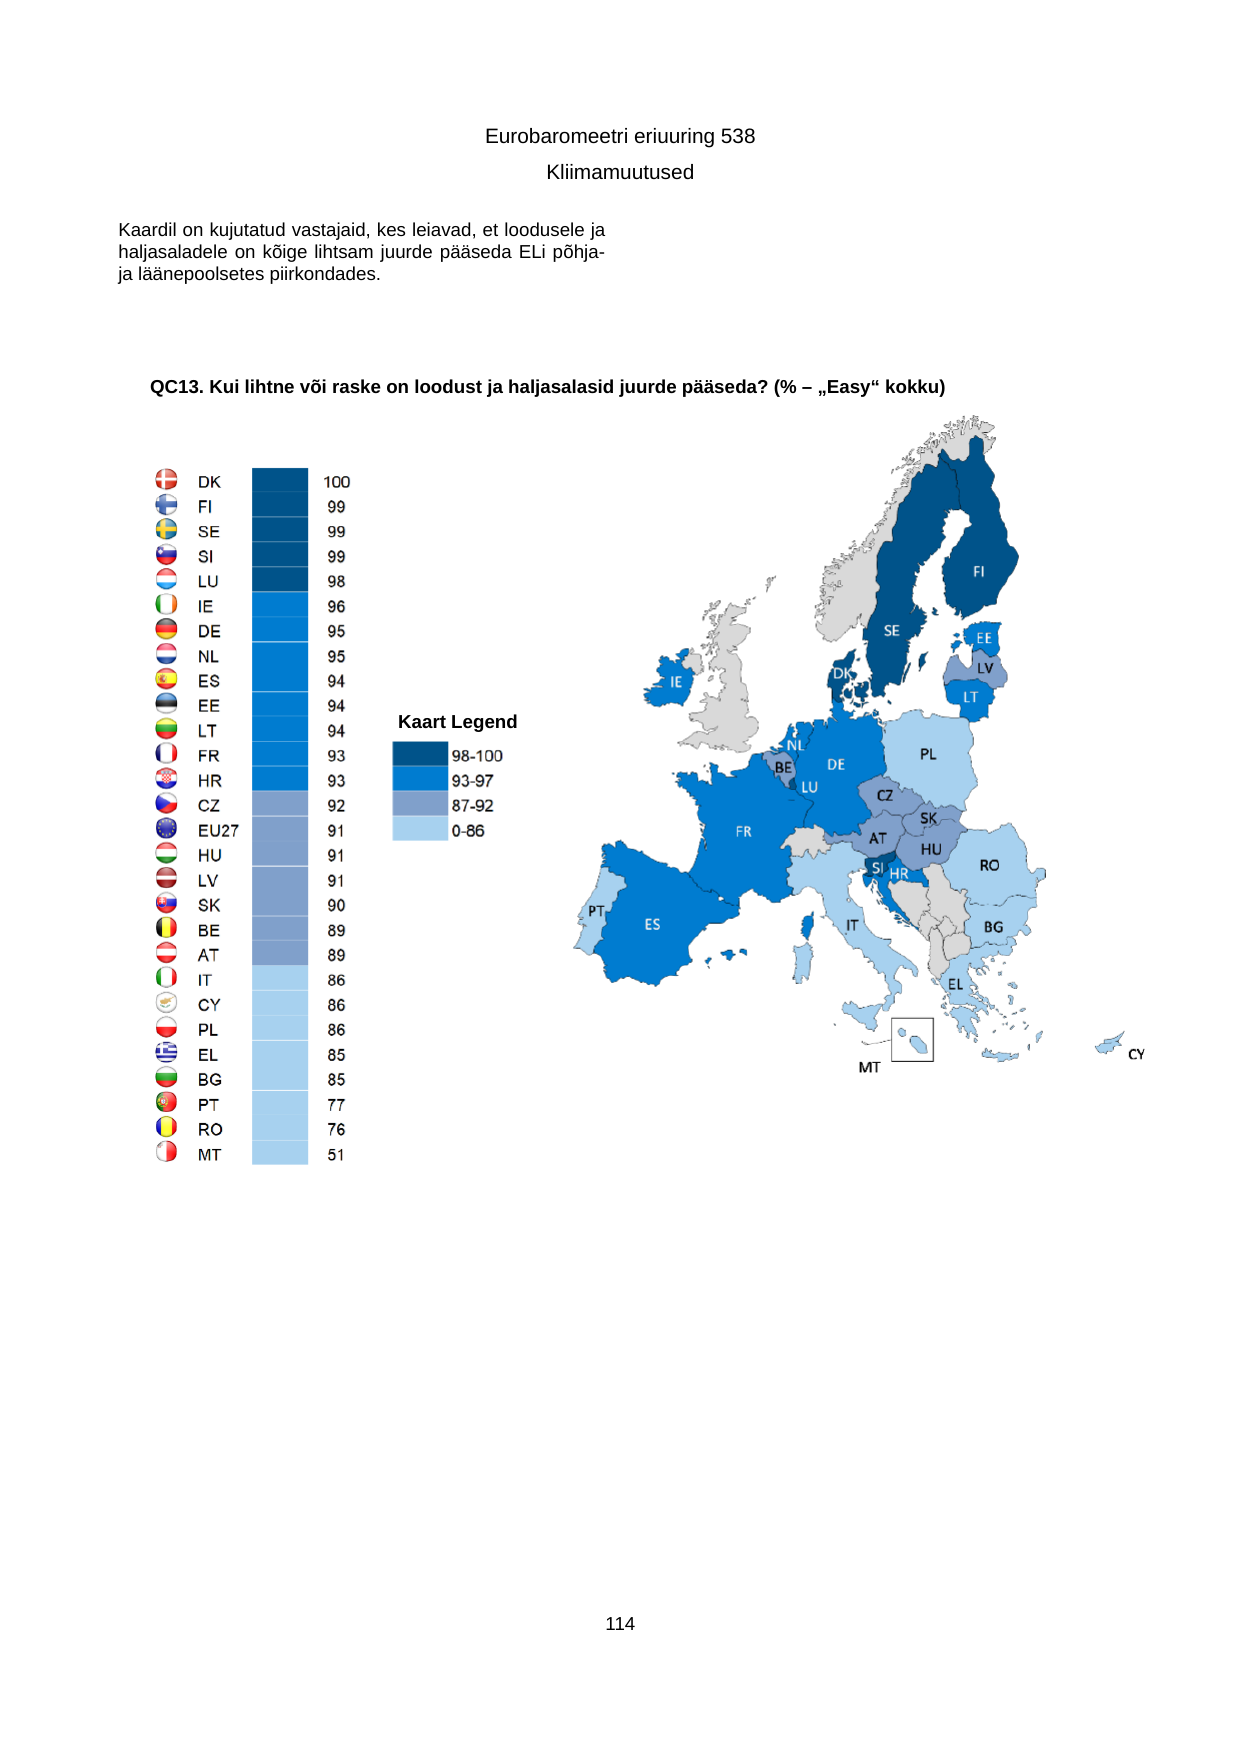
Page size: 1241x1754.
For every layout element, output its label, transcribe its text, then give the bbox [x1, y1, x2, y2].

text Kaardil on kujutatud vastajaid, kes leiavad, et loodusele ja haljasaladele on kõige lihtsam juurde pääseda ELi põhja- ja läänepoolsetes piirkondades. [118, 219, 605, 284]
picture [118, 400, 1153, 1170]
